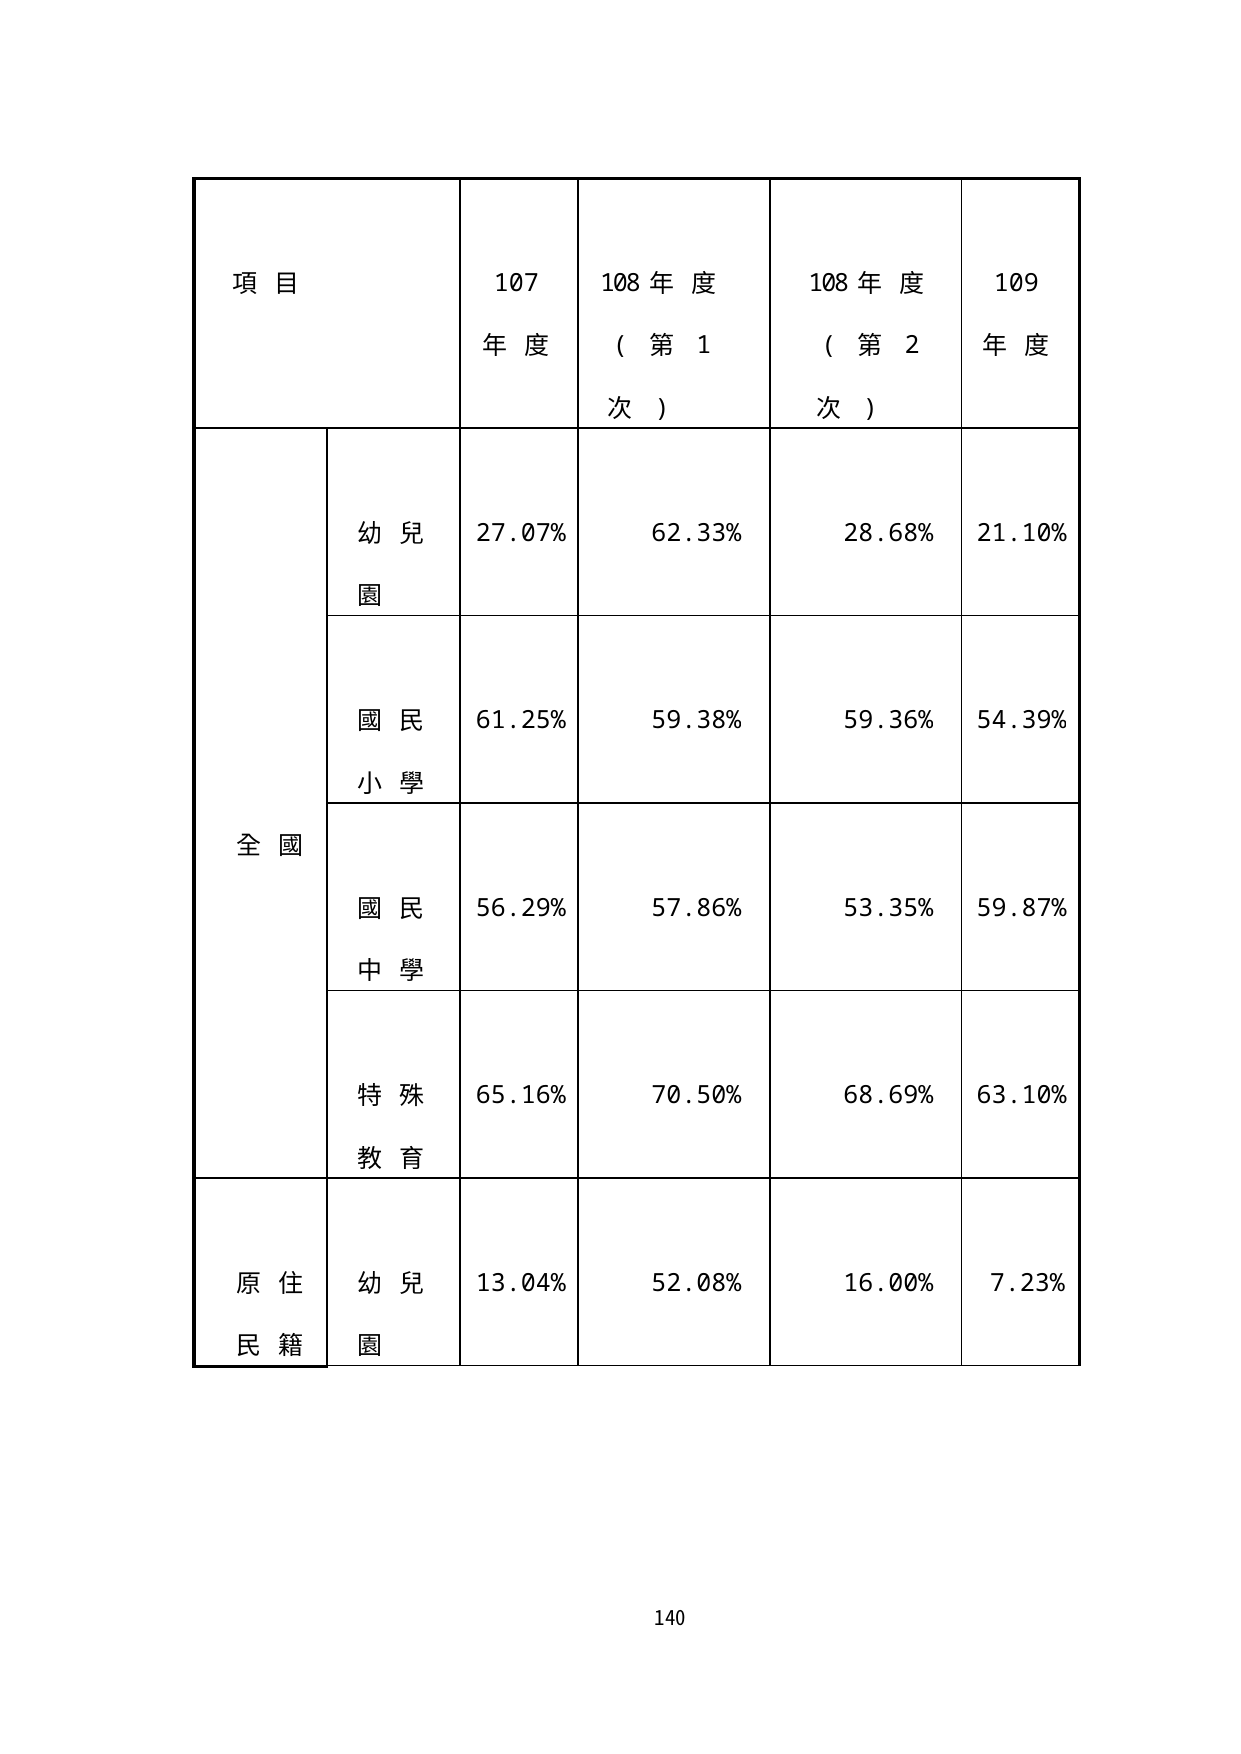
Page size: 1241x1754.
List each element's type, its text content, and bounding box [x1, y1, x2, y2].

table_cell 21.10% [962, 429, 1078, 615]
table_cell 62.33% [579, 429, 769, 615]
table_cell 7.23% [962, 1179, 1078, 1365]
table_cell 57.86% [579, 804, 769, 990]
table_cell 52.08% [579, 1179, 769, 1365]
table_cell 59.36% [771, 616, 961, 802]
table_cell 原住民籍 [196, 1179, 326, 1365]
table_cell 全國 [196, 429, 326, 1177]
table_header 107年度 [461, 180, 577, 427]
table_cell 70.50% [579, 991, 769, 1177]
table_header 108年度(第2次) [771, 180, 961, 427]
table_header 項目 [196, 180, 459, 427]
table_cell 16.00% [771, 1179, 961, 1365]
table_cell 54.39% [962, 616, 1078, 802]
table_header 108年度(第1次) [579, 180, 769, 427]
table_cell 63.10% [962, 991, 1078, 1177]
table_cell 68.69% [771, 991, 961, 1177]
table_cell 幼兒園 [328, 1179, 459, 1365]
table_cell 59.38% [579, 616, 769, 802]
table_cell 56.29% [461, 804, 577, 990]
table_cell 65.16% [461, 991, 577, 1177]
table_cell 國民中學 [328, 804, 459, 990]
table_cell 國民小學 [328, 616, 459, 802]
table_cell 59.87% [962, 804, 1078, 990]
table_cell 13.04% [461, 1179, 577, 1365]
table_cell 27.07% [461, 429, 577, 615]
table_cell 61.25% [461, 616, 577, 802]
table_cell 53.35% [771, 804, 961, 990]
table_cell 幼兒園 [328, 429, 459, 615]
table_cell 28.68% [771, 429, 961, 615]
table_cell 特殊教育 [328, 991, 459, 1177]
table_header 109年度 [962, 180, 1078, 427]
